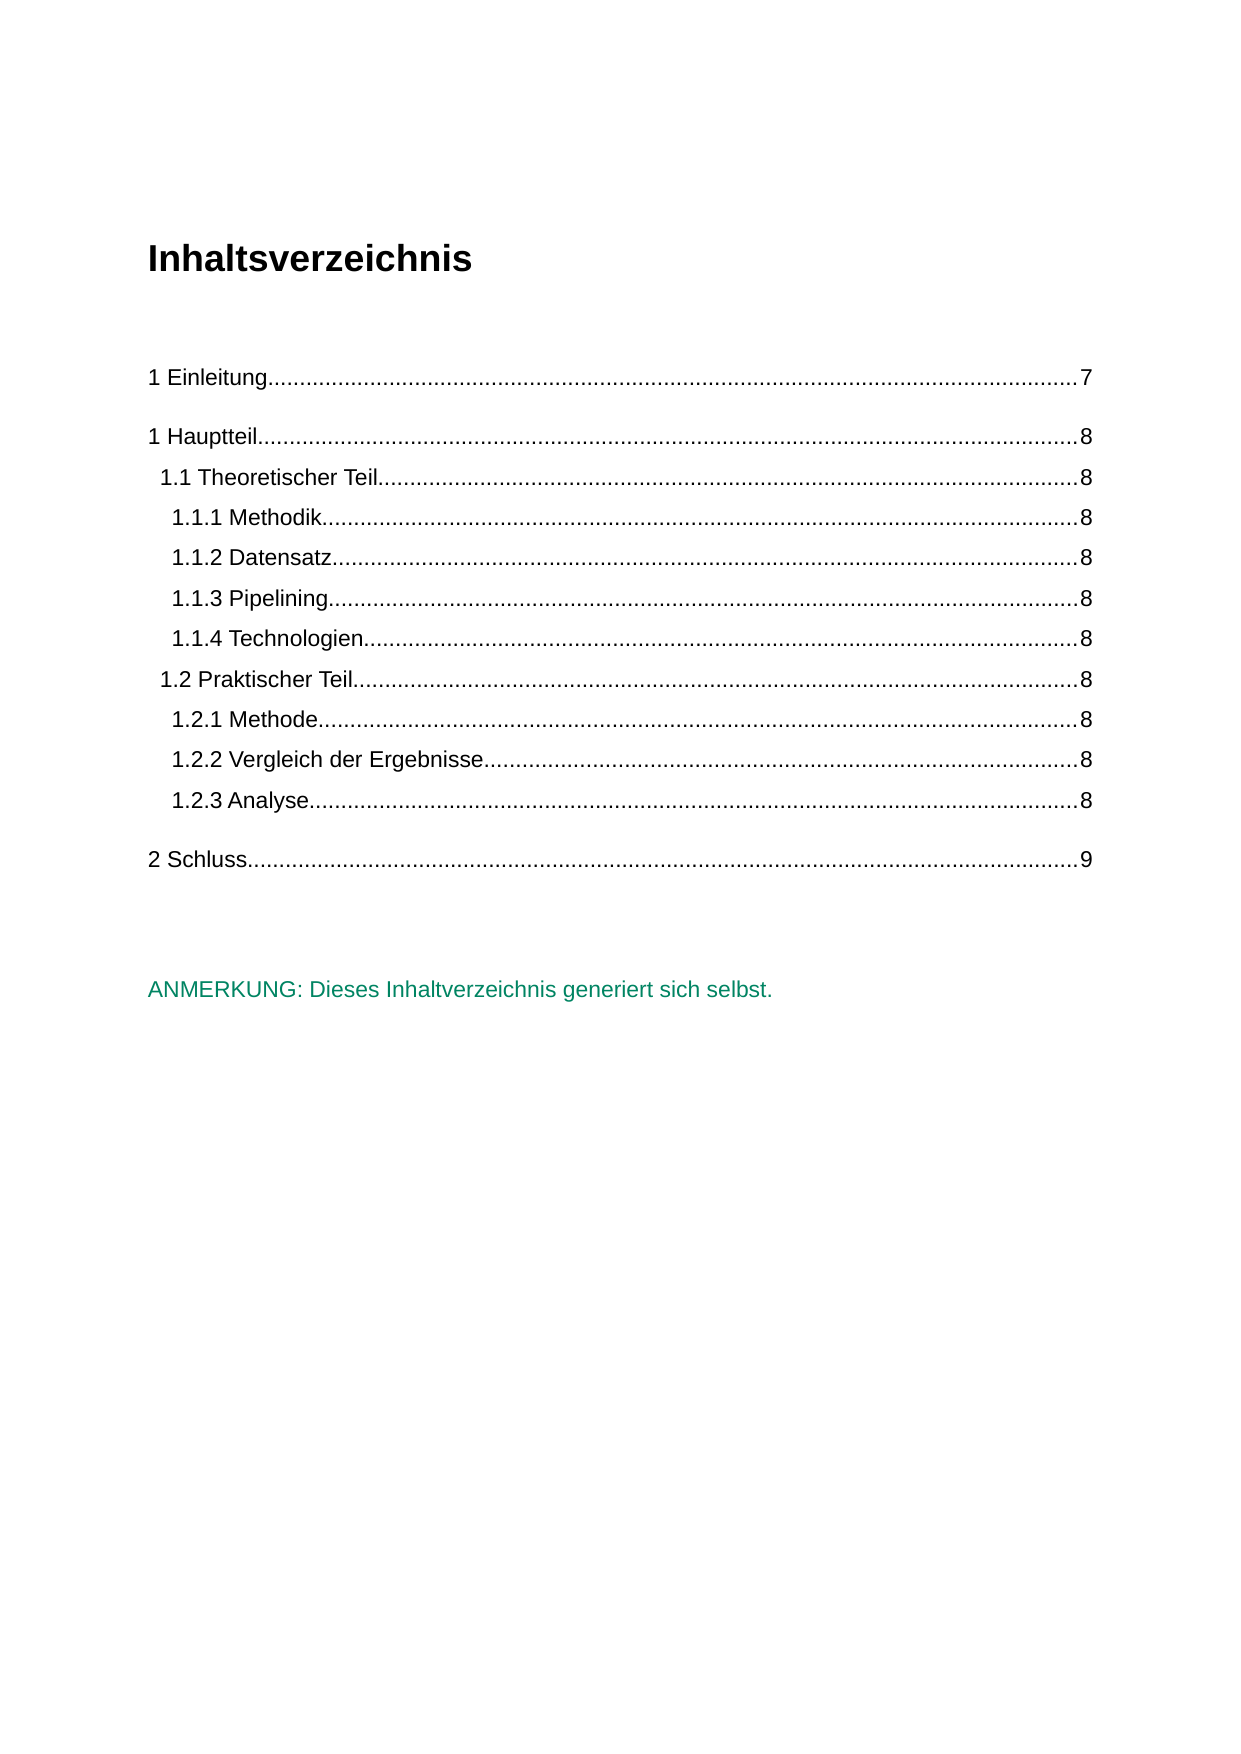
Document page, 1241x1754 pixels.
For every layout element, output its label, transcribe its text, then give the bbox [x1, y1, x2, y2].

text 2 Schluss 9 [148, 846, 1092, 872]
text ANMERKUNG: Dieses Inhaltverzeichnis generiert sich selbst. [148, 976, 1092, 1002]
text 1.1.3 Pipelining 8 [171, 585, 1092, 611]
text 1.1.4 Technologien 8 [171, 625, 1092, 652]
text 1 Einleitung 7 [148, 364, 1092, 390]
text 1 Hauptteil 8 [148, 423, 1092, 449]
text 1.2.3 Analyse 8 [171, 787, 1092, 813]
text 1.1 Theoretischer Teil 8 [159, 463, 1092, 490]
text 1.1.1 Methodik 8 [171, 504, 1092, 530]
text 1.1.2 Datensatz 8 [171, 544, 1092, 571]
text 1.2.2 Vergleich der Ergebnisse 8 [171, 746, 1092, 773]
text 1.2.1 Methode 8 [171, 706, 1092, 732]
text 1.2 Praktischer Teil 8 [159, 666, 1092, 692]
text Inhaltsverzeichnis [148, 236, 1092, 279]
